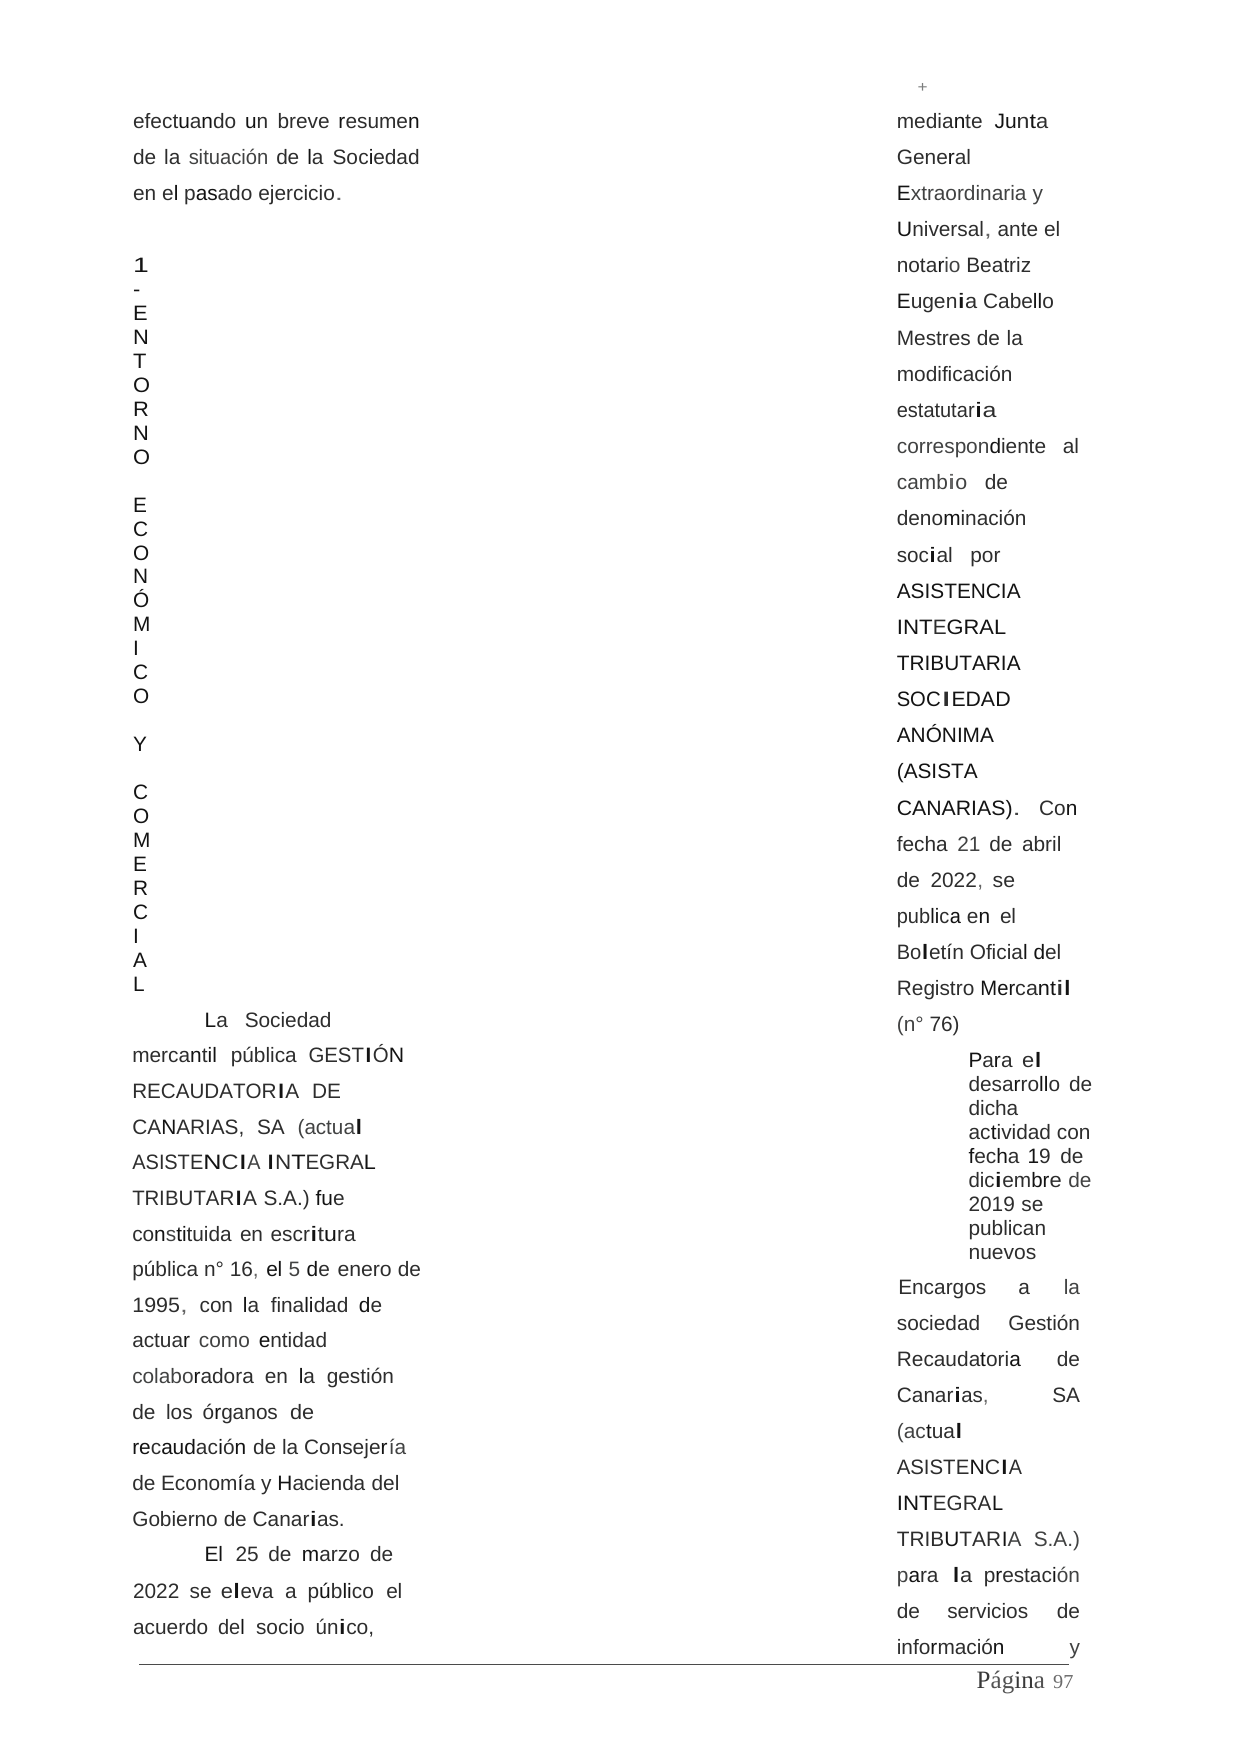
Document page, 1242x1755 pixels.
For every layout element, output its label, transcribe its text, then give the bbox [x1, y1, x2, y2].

text El 25 de marzo de 2022 se eleva a público el acuerdo del socio único, [133, 1542, 424, 1638]
text Encargos a la sociedad Gestión Recaudatoria de Canarias, SA (actual ASISTENCIA INTEGRAL TRIBUTARIA S.A.) para la prestación de servicios de información y [897, 1275, 1080, 1658]
text mediante Junta General Extraordinaria y Universal, ante el notario Beatriz Eugenia Cabello Mestres de la modificación estatutaria correspondiente al cambio de denominación social por ASISTENCIA INTEGRAL TRIBUTARIA SOCIEDAD ANÓNIMA (ASISTA CANARIAS). Con fecha 21 de abril de 2022, se publica en el Boletín Oficial del Registro Mercantil (n° 76) [897, 109, 1080, 1036]
text efectuando un breve resumen de la situación de la Sociedad en el pasado ejercicio. [133, 109, 419, 205]
text La Sociedad mercantil pública GESTIÓN RECAUDATORIA DE CANARIAS, SA (actual ASISTENCIA INTEGRAL TRIBUTARIA S.A.) fue constituida en escritura pública n° 16, el 5 de enero de 1995, con la finalidad de actuar como entidad colaboradora en la gestión de los órganos de recaudación de la Consejería de Economía y Hacienda del Gobierno de Canarias. [132, 1008, 424, 1530]
text Para el desarrollo de dicha actividad con fecha 19 de diciembre de 2019 se publican nuevos [968, 1048, 1096, 1264]
